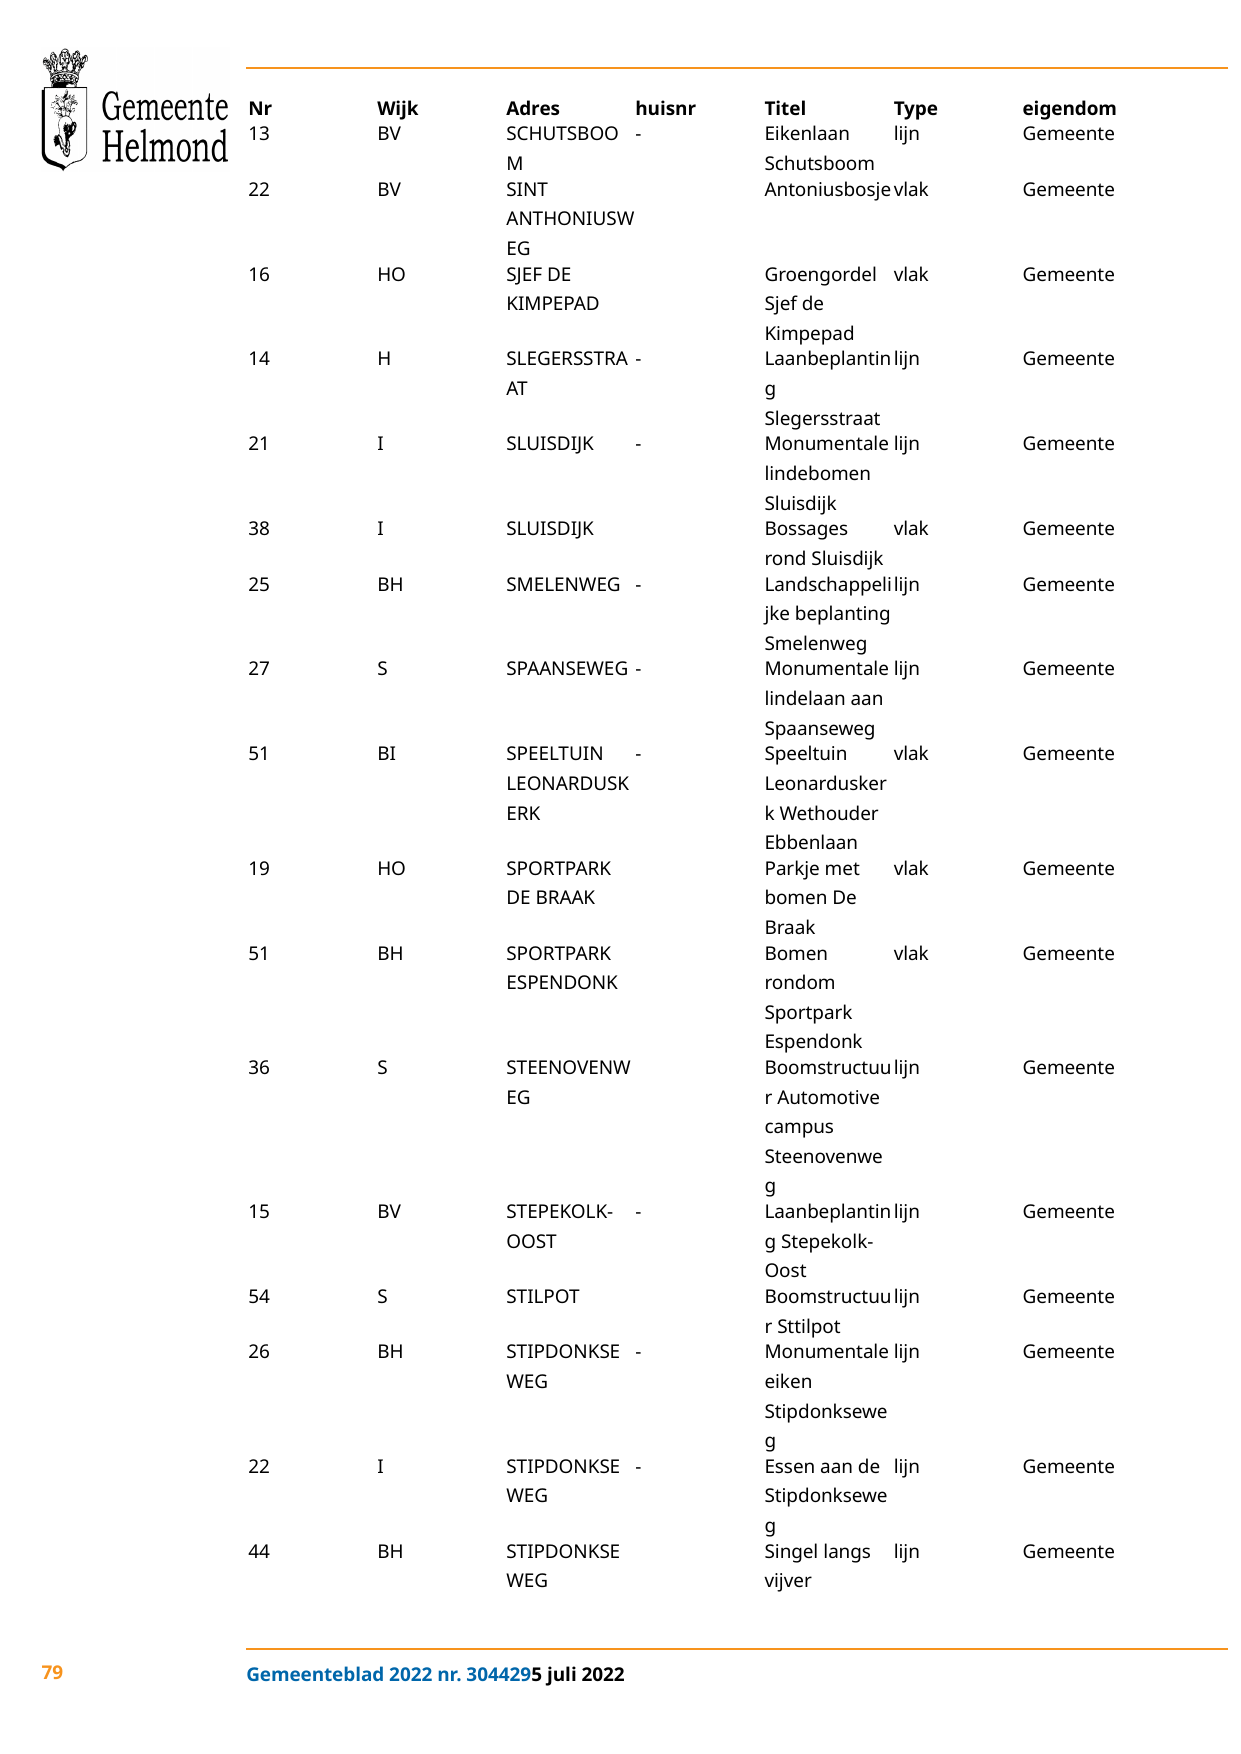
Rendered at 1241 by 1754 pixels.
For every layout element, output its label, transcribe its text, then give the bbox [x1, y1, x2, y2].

table_cell vlak [894, 741, 1022, 855]
table_cell Parkje met bomen De Braak [764, 855, 893, 940]
table_cell lijn [894, 1453, 1022, 1538]
table_cell I [377, 515, 506, 571]
table_cell lijn [894, 1339, 1022, 1453]
table_cell Gemeente [1023, 855, 1152, 940]
table_cell 54 [248, 1283, 377, 1339]
table_cell SPORTPARK DE BRAAK [506, 855, 635, 940]
table_cell 22 [248, 176, 377, 261]
table_cell [635, 1054, 764, 1198]
table_header huisnr [635, 95, 764, 121]
table_cell lijn [894, 346, 1022, 431]
table_cell - [635, 571, 764, 656]
table_cell H [377, 346, 506, 431]
table_cell SPORTPARK ESPENDONK [506, 940, 635, 1054]
table_cell 44 [248, 1538, 377, 1593]
table_cell [635, 1283, 764, 1339]
table_cell - [635, 121, 764, 176]
table_header Adres [506, 95, 635, 121]
table_cell 16 [248, 261, 377, 346]
table_cell STIPDONKSEWEG [506, 1453, 635, 1538]
table_cell Gemeente [1023, 121, 1152, 176]
table_cell SLEGERSSTRAAT [506, 346, 635, 431]
table_cell - [635, 346, 764, 431]
table_cell S [377, 1283, 506, 1339]
table_cell S [377, 1054, 506, 1198]
table_cell lijn [894, 1054, 1022, 1198]
table_cell BV [377, 176, 506, 261]
table_cell Gemeente [1023, 431, 1152, 515]
table_cell Gemeente [1023, 940, 1152, 1054]
table_cell Laanbeplanting Stepekolk-Oost [764, 1199, 893, 1283]
table_header eigendom [1023, 95, 1152, 121]
table_header Type [894, 95, 1022, 121]
table_cell Speeltuin Leonarduskerk Wethouder Ebbenlaan [764, 741, 893, 855]
table_cell lijn [894, 121, 1022, 176]
table_cell BH [377, 571, 506, 656]
table_cell - [635, 1339, 764, 1453]
table_cell 21 [248, 431, 377, 515]
table_cell Gemeente [1023, 1538, 1152, 1593]
table_cell [635, 855, 764, 940]
table_cell 51 [248, 940, 377, 1054]
table_cell 22 [248, 1453, 377, 1538]
table_cell 36 [248, 1054, 377, 1198]
table_cell SCHUTSBOOM [506, 121, 635, 176]
table_cell BH [377, 1538, 506, 1593]
table_header Titel [764, 95, 893, 121]
table_cell - [635, 1453, 764, 1538]
table_cell - [635, 656, 764, 741]
table_cell Gemeente [1023, 1054, 1152, 1198]
table_cell Gemeente [1023, 1283, 1152, 1339]
table_cell Monumentale lindelaan aan Spaanseweg [764, 656, 893, 741]
table_cell 26 [248, 1339, 377, 1453]
table_cell BH [377, 940, 506, 1054]
table_cell SJEF DE KIMPEPAD [506, 261, 635, 346]
table_cell 14 [248, 346, 377, 431]
table_header Wijk [377, 95, 506, 121]
table_cell 25 [248, 571, 377, 656]
table_cell vlak [894, 515, 1022, 571]
table_cell - [635, 741, 764, 855]
table_cell SMELENWEG [506, 571, 635, 656]
table_cell Gemeente [1023, 515, 1152, 571]
table_cell SLUISDIJK [506, 431, 635, 515]
table_cell SPEELTUIN LEONARDUSKERK [506, 741, 635, 855]
table_cell [635, 940, 764, 1054]
table_cell SPAANSEWEG [506, 656, 635, 741]
table_cell STEPEKOLK-OOST [506, 1199, 635, 1283]
table_header Nr [248, 95, 377, 121]
table_cell [635, 515, 764, 571]
table_cell HO [377, 855, 506, 940]
table_cell 38 [248, 515, 377, 571]
table_cell STEENOVENWEG [506, 1054, 635, 1198]
table_cell STIPDONKSEWEG [506, 1538, 635, 1593]
table_cell HO [377, 261, 506, 346]
table_cell vlak [894, 176, 1022, 261]
table_cell SINT ANTHONIUSWEG [506, 176, 635, 261]
table_cell Gemeente [1023, 1339, 1152, 1453]
table_cell Gemeente [1023, 571, 1152, 656]
table_cell Boomstructuur Automotive campus Steenovenweg [764, 1054, 893, 1198]
table_cell Laanbeplanting Slegersstraat [764, 346, 893, 431]
table_cell BV [377, 121, 506, 176]
table_cell STIPDONKSEWEG [506, 1339, 635, 1453]
table_cell 19 [248, 855, 377, 940]
table_cell Singel langs vijver [764, 1538, 893, 1593]
table_cell 15 [248, 1199, 377, 1283]
table_cell lijn [894, 1538, 1022, 1593]
table_cell Monumentale lindebomen Sluisdijk [764, 431, 893, 515]
table_cell lijn [894, 1199, 1022, 1283]
table_cell lijn [894, 431, 1022, 515]
table_cell Groengordel Sjef de Kimpepad [764, 261, 893, 346]
table_cell BI [377, 741, 506, 855]
table_cell [635, 176, 764, 261]
picture [41, 47, 231, 172]
table_cell 13 [248, 121, 377, 176]
table_cell - [635, 431, 764, 515]
table_cell Gemeente [1023, 346, 1152, 431]
table_cell lijn [894, 656, 1022, 741]
table_cell SLUISDIJK [506, 515, 635, 571]
table_cell Bomen rondom Sportpark Espendonk [764, 940, 893, 1054]
table_cell vlak [894, 855, 1022, 940]
table_cell Gemeente [1023, 741, 1152, 855]
table_cell Monumentale eiken Stipdonkseweg [764, 1339, 893, 1453]
table_cell Eikenlaan Schutsboom [764, 121, 893, 176]
table_cell [635, 261, 764, 346]
table_cell BH [377, 1339, 506, 1453]
table_cell lijn [894, 1283, 1022, 1339]
table_cell Landschappelijke beplanting Smelenweg [764, 571, 893, 656]
table_cell lijn [894, 571, 1022, 656]
table_cell Essen aan de Stipdonkseweg [764, 1453, 893, 1538]
table_cell Gemeente [1023, 261, 1152, 346]
table_cell vlak [894, 261, 1022, 346]
table_cell Gemeente [1023, 1453, 1152, 1538]
table_cell Gemeente [1023, 656, 1152, 741]
table_cell Bossages rond Sluisdijk [764, 515, 893, 571]
table_cell [635, 1538, 764, 1593]
table_cell I [377, 431, 506, 515]
table_cell - [635, 1199, 764, 1283]
table_cell I [377, 1453, 506, 1538]
table_cell Gemeente [1023, 176, 1152, 261]
table_cell STILPOT [506, 1283, 635, 1339]
table_cell 51 [248, 741, 377, 855]
table_cell S [377, 656, 506, 741]
table_cell BV [377, 1199, 506, 1283]
table_cell Gemeente [1023, 1199, 1152, 1283]
table_cell Antoniusbosje [764, 176, 893, 261]
table_cell vlak [894, 940, 1022, 1054]
table_cell Boomstructuur Sttilpot [764, 1283, 893, 1339]
table_cell 27 [248, 656, 377, 741]
